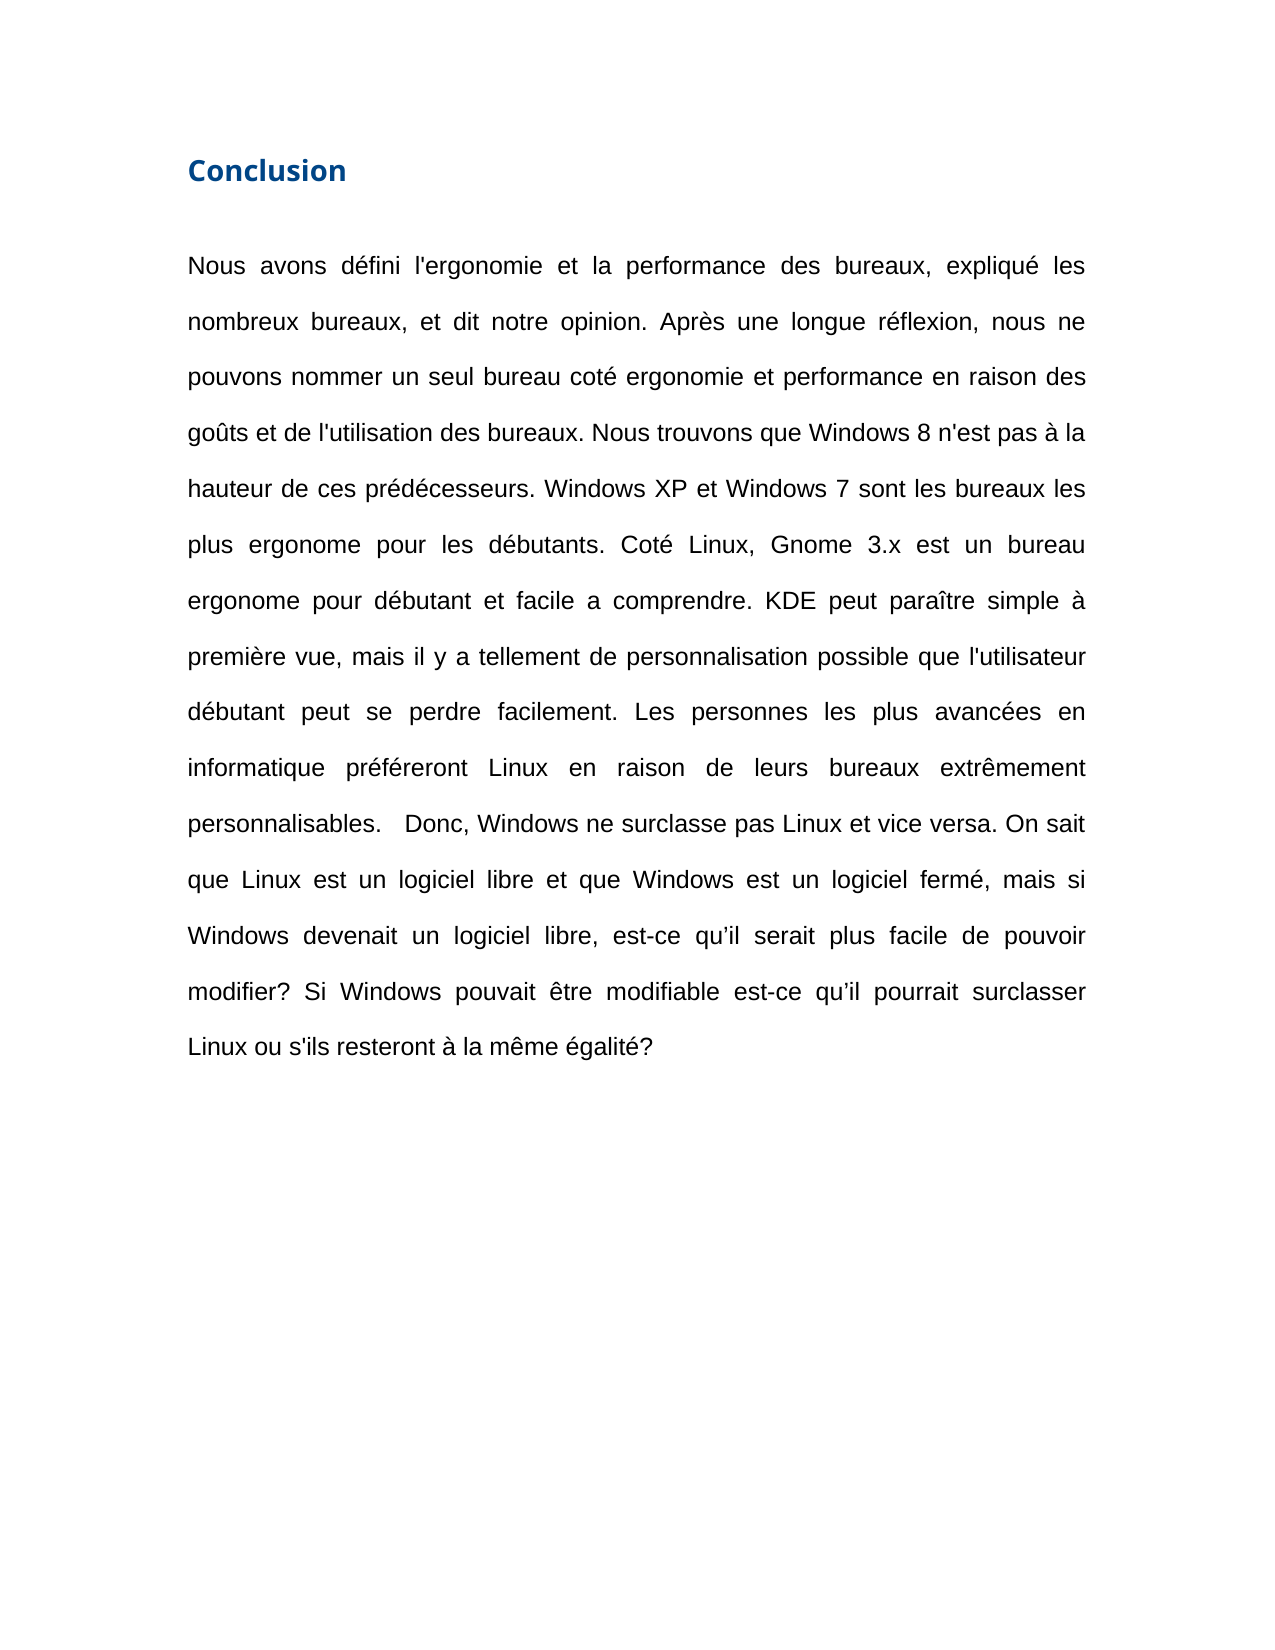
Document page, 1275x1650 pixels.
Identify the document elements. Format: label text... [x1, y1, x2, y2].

text Nous avons défini l'ergonomie et la performance des bureaux, expliqué les nombreux bureaux, et dit notre opinion. Après une longue réflexion, nous ne pouvons nommer un seul bureau coté ergonomie et performance en raison des goûts et de l'utilisation des bureaux. Nous trouvons que Windows 8 n'est pas à la hauteur de ces prédécesseurs. Windows XP et Windows 7 sont les bureaux les plus ergonome pour les débutants. Coté Linux, Gnome 3.x est un bureau ergonome pour débutant et facile a comprendre. KDE peut paraître simple à première vue, mais il y a tellement de personnalisation possible que l'utilisateur débutant peut se perdre facilement. Les personnes les plus avancées en informatique préféreront Linux en raison de leurs bureaux extrêmement personnalisables. Donc, Windows ne surclasse pas Linux et vice versa. On sait que Linux est un logiciel libre et que Windows est un logiciel fermé, mais si Windows devenait un logiciel libre, est-ce qu’il serait plus facile de pouvoir modifier? Si Windows pouvait être modifiable est-ce qu’il pourrait surclasser Linux ou s'ils resteront à la même égalité? [187, 251, 1087, 1061]
subtitle Conclusion [187, 150, 1087, 190]
